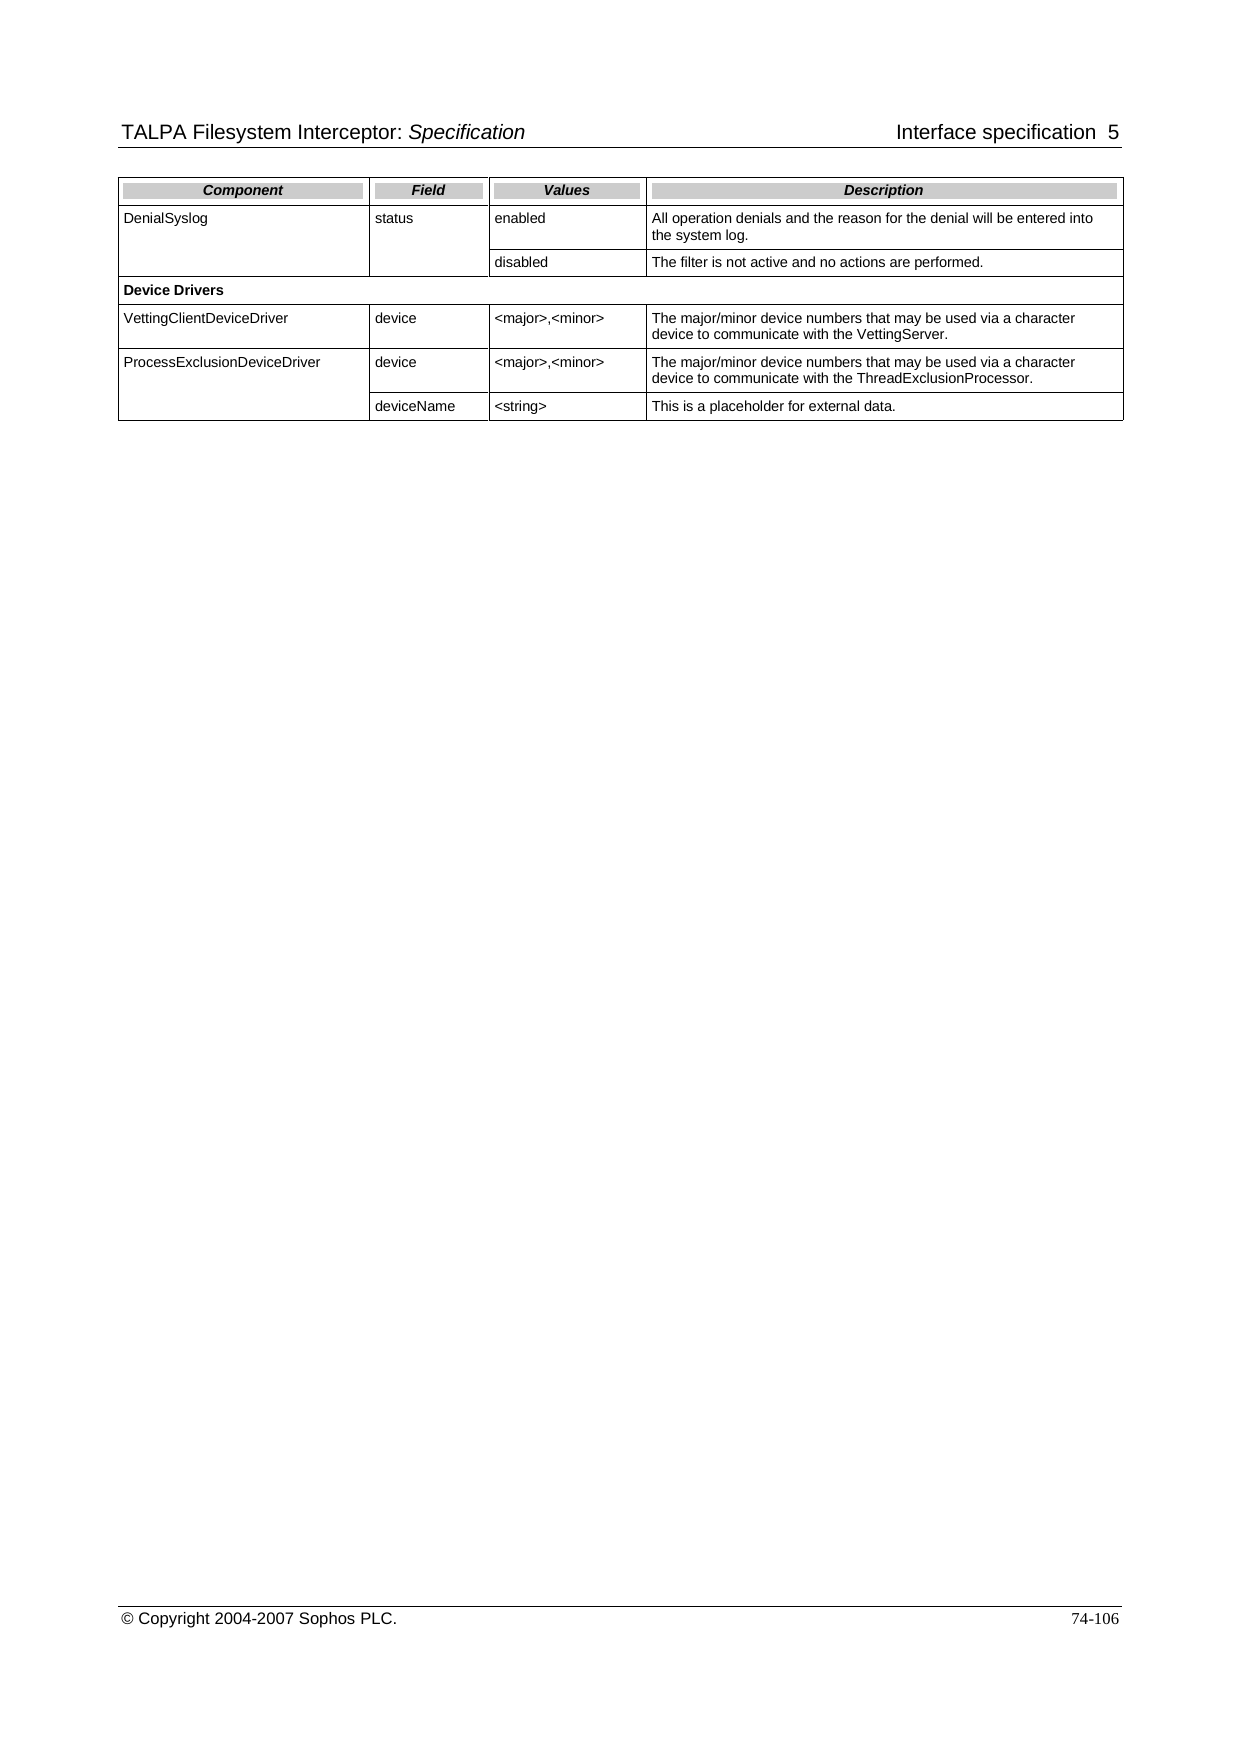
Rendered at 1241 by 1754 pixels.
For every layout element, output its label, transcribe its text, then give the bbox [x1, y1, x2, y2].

table_cell The major/minor device numbers that may be used via a character device to communicate with the VettingServer. [647, 305, 1123, 348]
table_header device [370, 349, 488, 392]
table_header enabled [490, 206, 646, 249]
table_cell This is a placeholder for external data. [647, 393, 1123, 420]
table_header Field [370, 178, 488, 205]
table_cell disabled [490, 250, 646, 276]
table_cell The filter is not active and no actions are performed. [647, 250, 1123, 276]
table_cell <string> [490, 393, 646, 420]
table_header Component [119, 178, 369, 205]
table_cell VettingClientDeviceDriver [119, 305, 369, 348]
table_cell <major>,<minor> [490, 305, 646, 348]
table_header Description [647, 178, 1123, 205]
table_header All operation denials and the reason for the denial will be entered into the system log. [647, 206, 1123, 249]
table_cell ProcessExclusionDeviceDriver [119, 349, 369, 420]
table_header The major/minor device numbers that may be used via a character device to communicate with the ThreadExclusionProcessor. [647, 349, 1123, 392]
table_cell deviceName [370, 393, 488, 420]
table_cell DenialSyslog [119, 206, 369, 276]
table_header <major>,<minor> [490, 349, 646, 392]
table_cell Device Drivers [119, 277, 1123, 304]
table_cell status [370, 206, 488, 276]
table_cell device [370, 305, 488, 348]
table_header Values [490, 178, 646, 205]
